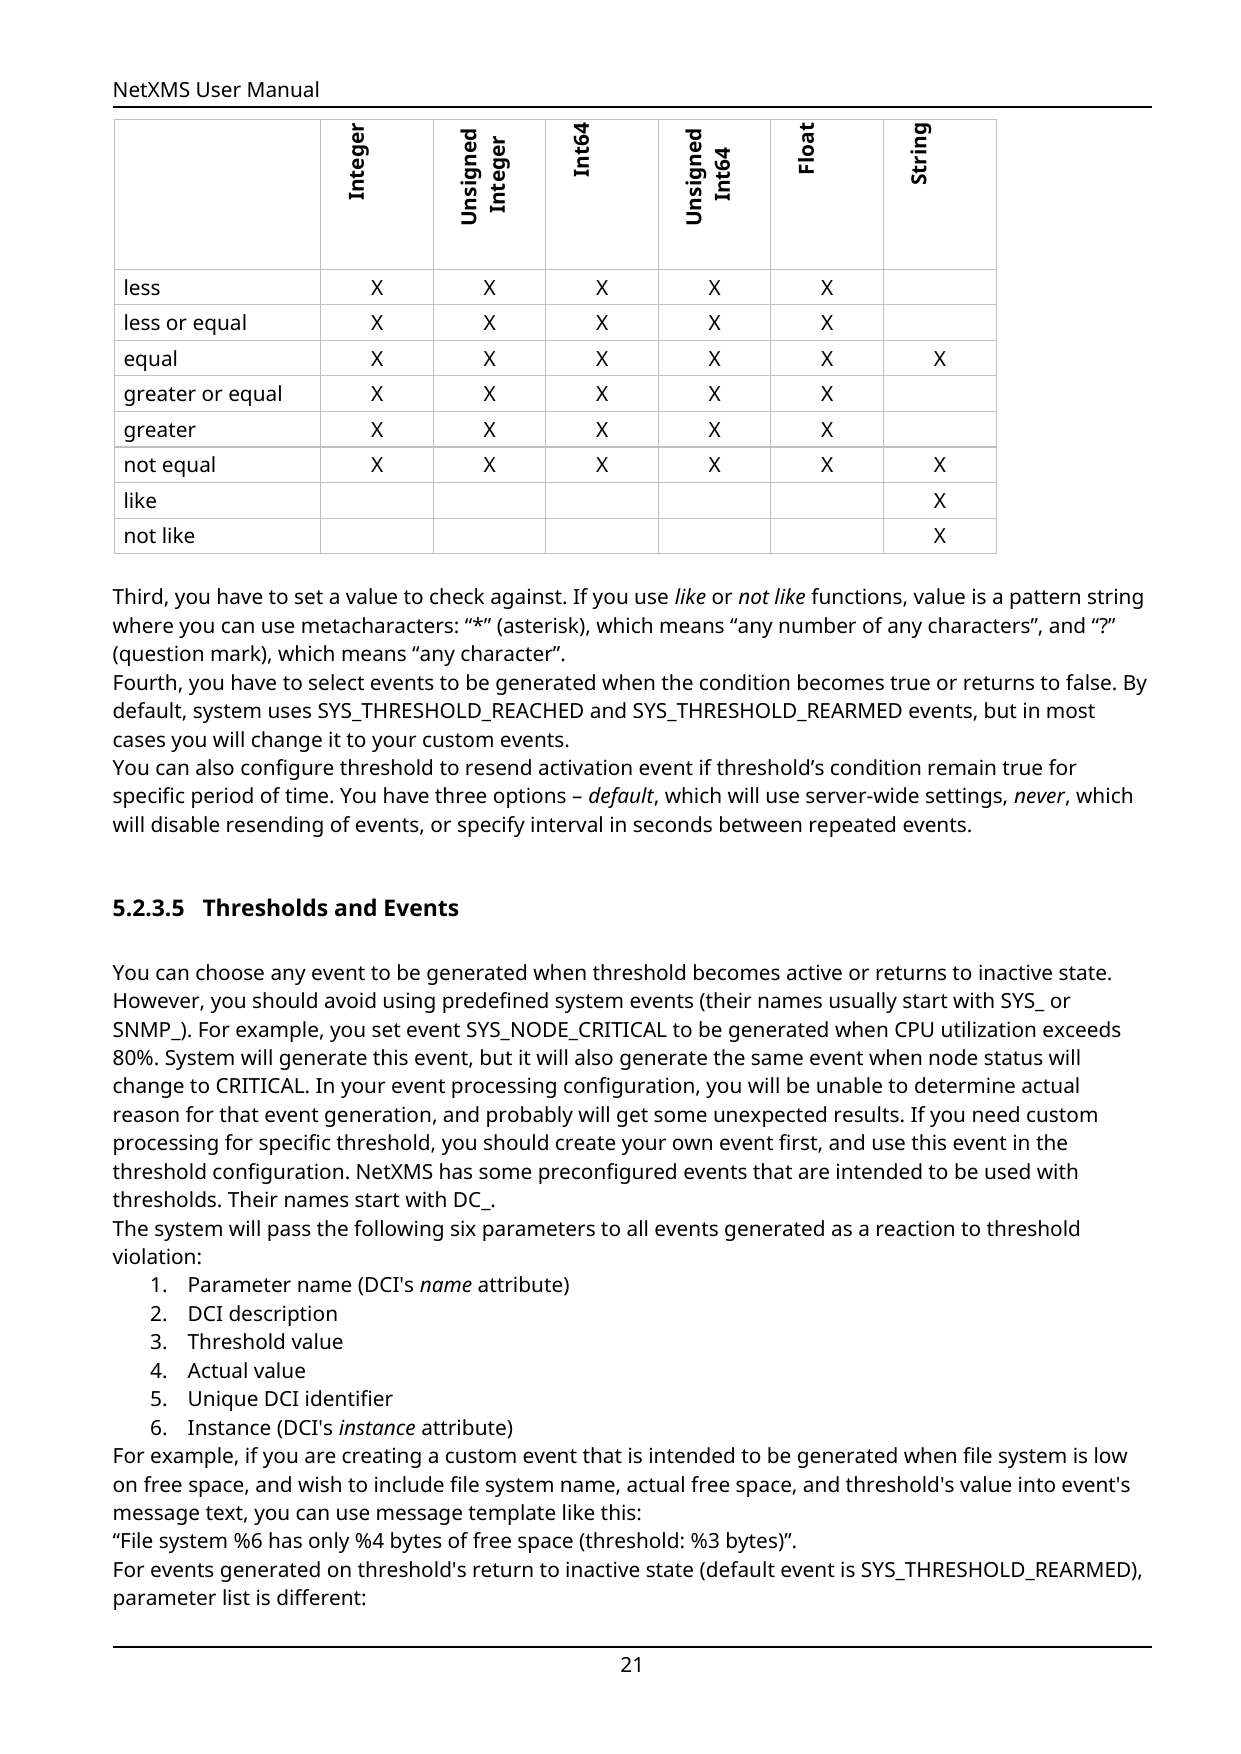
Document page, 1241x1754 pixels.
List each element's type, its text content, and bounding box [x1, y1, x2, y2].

table_cell X [659, 412, 770, 446]
subtitle Thresholds and Events [112, 892, 1152, 923]
table_cell X [771, 448, 883, 482]
table_cell X [659, 376, 770, 411]
table_cell X [771, 376, 883, 411]
text You can choose any event to be generated when threshold becomes active or returns to inactive state. However, you should avoid using predefined system events (their names usually start with SYS_ or SNMP_). For example, you set event SYS_NODE_CRITICAL to be generated when CPU utilization exceeds 80%. System will generate this event, but it will also generate the same event when node status will change to CRITICAL. In your event processing configuration, you will be unable to determine actual reason for that event generation, and probably will get some unexpected results. If you need custom processing for specific threshold, you should create your own event first, and use this event in the threshold configuration. NetXMS has some preconfigured events that are intended to be used with thresholds. Their names start with DC_. [112, 958, 1152, 1214]
table_cell [659, 483, 770, 517]
table_cell X [546, 270, 658, 304]
table_cell X [546, 341, 658, 375]
table_cell less [115, 270, 320, 304]
table_cell X [434, 448, 545, 482]
table_header Float [771, 120, 883, 269]
table_cell [659, 519, 770, 553]
list Parameter name (DCI's name attribute) [150, 1271, 1152, 1299]
table_header Int64 [546, 120, 658, 269]
table_cell [434, 519, 545, 553]
table_cell X [659, 341, 770, 375]
table_cell X [321, 376, 433, 411]
table_cell X [884, 519, 996, 553]
table_cell X [659, 305, 770, 340]
list Instance (DCI's instance attribute) [150, 1413, 1152, 1441]
table_cell X [771, 412, 883, 446]
table_cell [321, 483, 433, 517]
table_cell [546, 483, 658, 517]
table_cell equal [115, 341, 320, 375]
table_cell X [321, 270, 433, 304]
text Fourth, you have to select events to be generated when the condition becomes true or returns to false. By default, system uses SYS_THRESHOLD_REACHED and SYS_THRESHOLD_REARMED events, but in most cases you will change it to your custom events. [112, 668, 1152, 753]
table_cell [771, 483, 883, 517]
table_cell [321, 519, 433, 553]
text The system will pass the following six parameters to all events generated as a reaction to threshold violation: [112, 1214, 1152, 1271]
table_cell [546, 519, 658, 553]
table_header Unsigned Integer [434, 120, 545, 269]
table_cell X [546, 412, 658, 446]
table_cell X [771, 270, 883, 304]
text For events generated on threshold's return to inactive state (default event is SYS_THRESHOLD_REARMED), parameter list is different: [112, 1555, 1152, 1612]
table_cell X [434, 270, 545, 304]
table_cell X [546, 448, 658, 482]
list Unique DCI identifier [150, 1384, 1152, 1413]
table_cell X [884, 448, 996, 482]
text Third, you have to set a value to check against. If you use like or not like functions, value is a pattern string where you can use metacharacters: “*” (asterisk), which means “any number of any characters”, and “?” (question mark), which means “any character”. [112, 582, 1152, 668]
table_cell X [771, 305, 883, 340]
table_cell less or equal [115, 305, 320, 340]
text “File system %6 has only %4 bytes of free space (threshold: %3 bytes)”. [112, 1527, 1152, 1555]
table_cell X [771, 341, 883, 375]
table_cell X [659, 448, 770, 482]
table_cell X [546, 376, 658, 411]
table_cell greater [115, 412, 320, 446]
table_cell [771, 519, 883, 553]
list DCI description [150, 1299, 1152, 1327]
table_cell greater or equal [115, 376, 320, 411]
table_cell X [321, 305, 433, 340]
table_cell [884, 412, 996, 446]
table_cell X [659, 270, 770, 304]
table_cell X [884, 483, 996, 517]
table_cell X [546, 305, 658, 340]
table_cell like [115, 483, 320, 517]
table_cell X [321, 341, 433, 375]
list Threshold value [150, 1327, 1152, 1356]
table_cell X [434, 305, 545, 340]
table_cell [434, 483, 545, 517]
table_cell X [434, 412, 545, 446]
text You can also configure threshold to resend activation event if threshold’s condition remain true for specific period of time. You have three options – default, which will use server-wide settings, never, which will disable resending of events, or specify interval in seconds between repeated events. [112, 753, 1152, 838]
table_cell X [884, 341, 996, 375]
table_cell X [434, 376, 545, 411]
table_cell X [321, 448, 433, 482]
text For example, if you are creating a custom event that is intended to be generated when file system is low on free space, and wish to include file system name, actual free space, and threshold's value into event's message text, you can use message template like this: [112, 1441, 1152, 1527]
table_cell X [321, 412, 433, 446]
table_header [115, 120, 320, 269]
table_header Unsigned Int64 [659, 120, 770, 269]
list Actual value [150, 1356, 1152, 1384]
table_cell not equal [115, 448, 320, 482]
table_header Integer [321, 120, 433, 269]
table_header String [884, 120, 996, 269]
table_cell [884, 305, 996, 340]
table_cell X [434, 341, 545, 375]
table_cell [884, 270, 996, 304]
table_cell not like [115, 519, 320, 553]
table_cell [884, 376, 996, 411]
